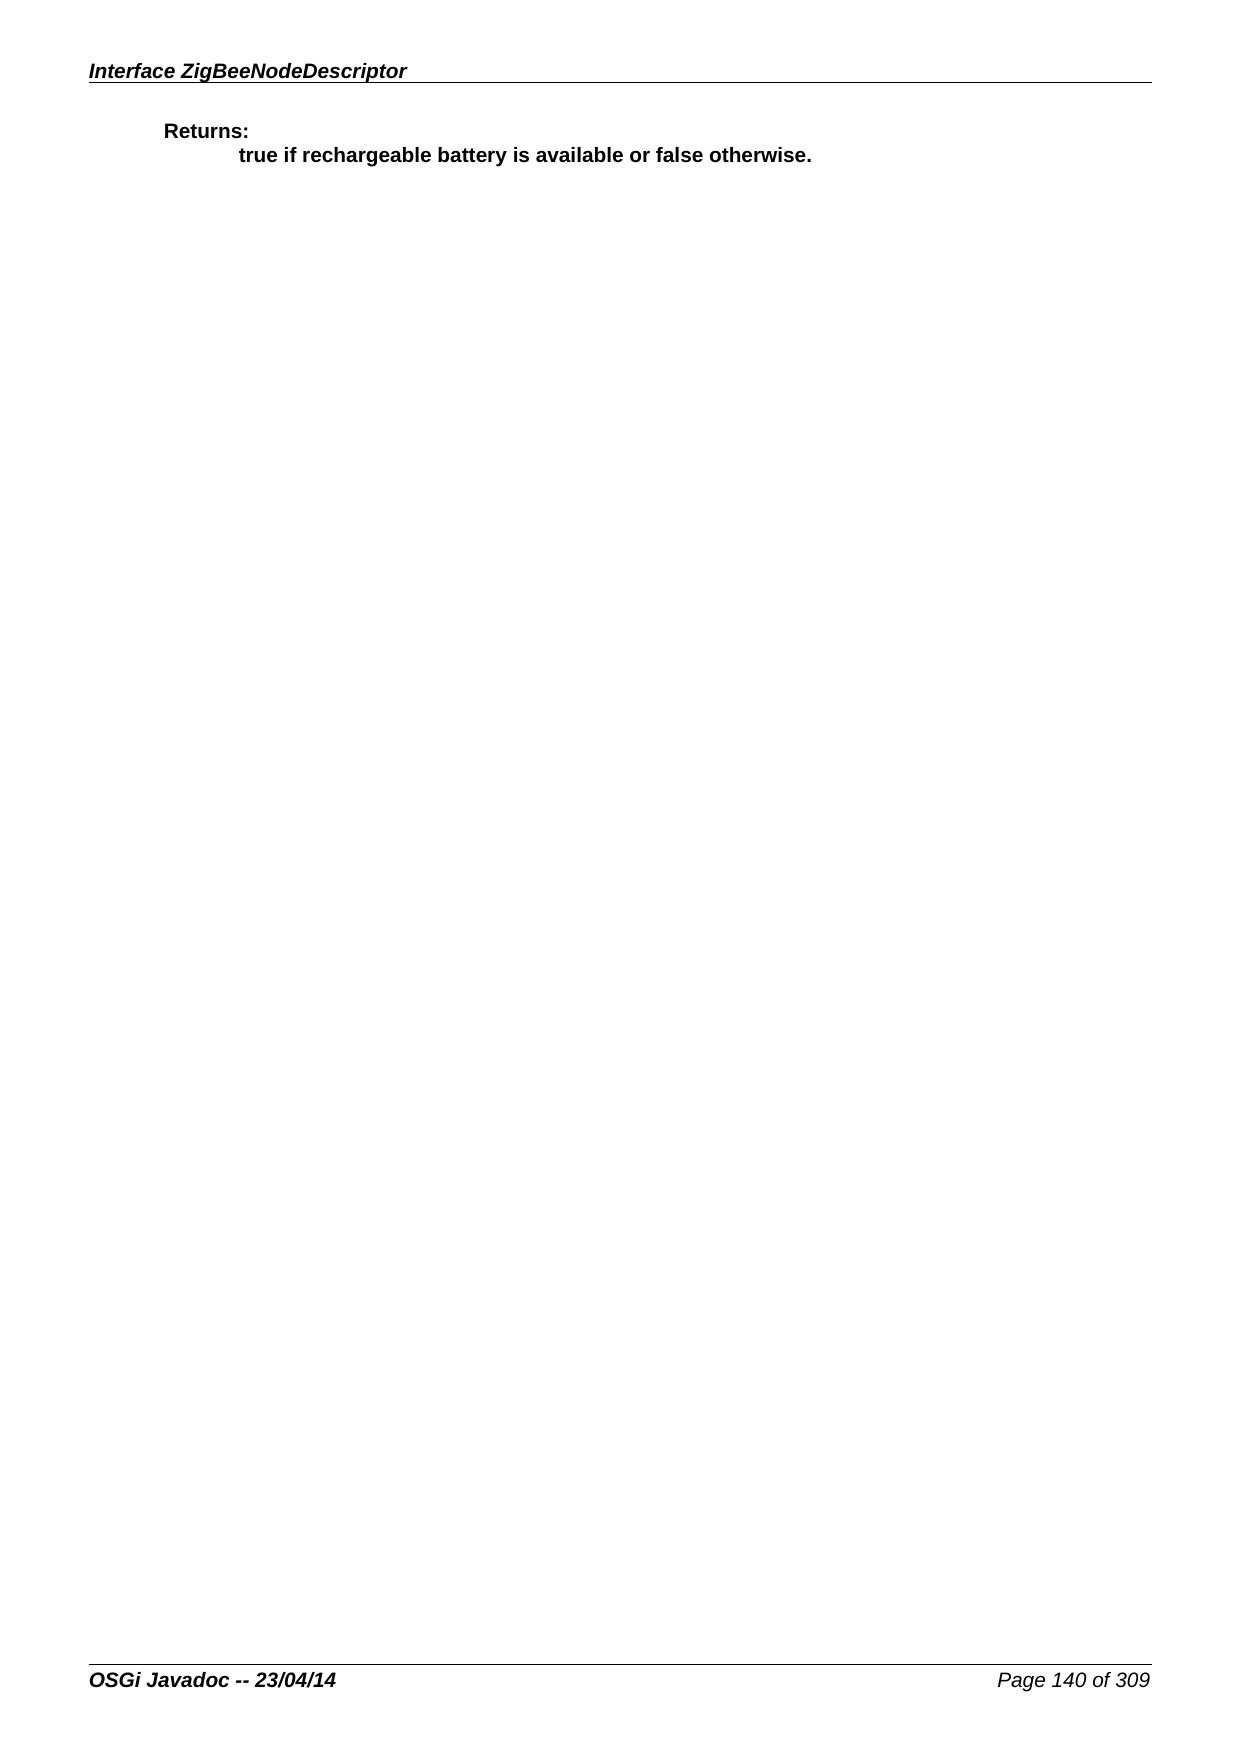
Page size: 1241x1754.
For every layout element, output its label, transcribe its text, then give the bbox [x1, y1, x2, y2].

text Returns: [163, 118, 1152, 142]
text true if rechargeable battery is available or false otherwise. [238, 142, 1152, 166]
